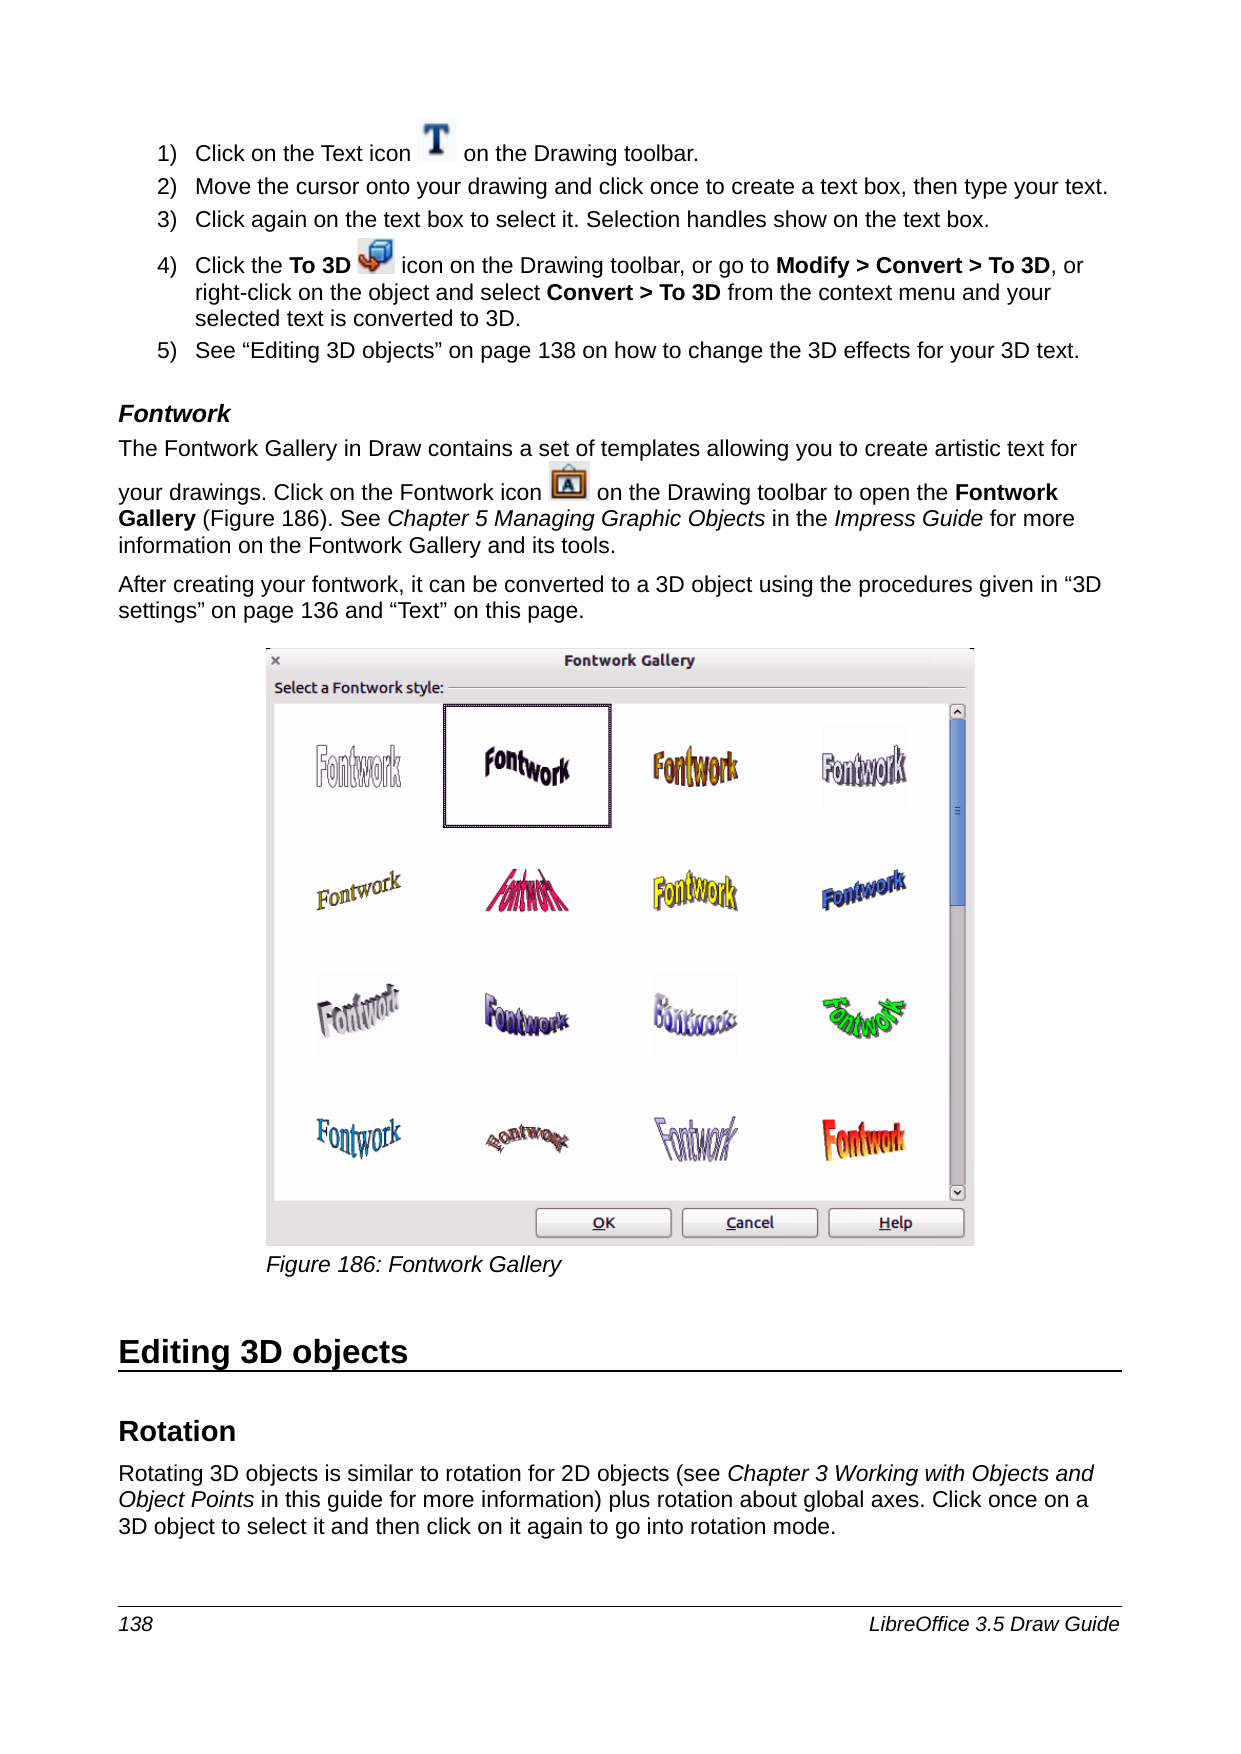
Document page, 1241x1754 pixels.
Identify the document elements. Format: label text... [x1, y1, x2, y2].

subtitle Rotation [118, 1414, 1122, 1448]
list See “Editing 3D objects” on page 138 on how to change the 3D effects for your 3D text. [177, 337, 1122, 364]
picture [548, 461, 591, 501]
text The Fontwork Gallery in Draw contains a set of templates allowing you to create artistic text for your drawings. Click on the Fontwork icon on the Drawing toolbar to open the Fontwork Gallery (Figure 186). See Chapter 5 Managing Graphic Objects in the Impress Guide for more information on the Fontwork Gallery and its tools. [118, 434, 1122, 558]
text Rotating 3D objects is similar to rotation for 2D objects (see Chapter 3 Working with Objects and Object Points in this guide for more information) plus rotation about global axes. Click once on a 3D object to select it and then click on it again to go into rotation mode. [118, 1460, 1122, 1539]
picture [265, 648, 975, 1246]
list Click on the Text icon on the Drawing toolbar. [177, 118, 1122, 167]
subtitle Fontwork [118, 399, 1122, 428]
picture [417, 118, 457, 162]
list Click again on the text box to select it. Selection handles show on the text box. [177, 206, 1122, 232]
list Move the cursor onto your drawing and click once to create a text box, then type your text. [177, 173, 1122, 199]
list Click the To 3D icon on the Drawing toolbar, or go to Modify > Convert > To 3D, or right-click on the object and select Convert > To 3D from the context menu and your selected text is converted to 3D. [177, 238, 1122, 331]
text Figure 186: Fontwork Gallery [266, 1251, 974, 1278]
picture [357, 238, 395, 274]
subtitle Editing 3D objects [118, 1332, 1122, 1370]
text After creating your fontwork, it can be converted to a 3D object using the procedures given in “3D settings” on page 136 and “Text” on this page. [118, 571, 1122, 623]
